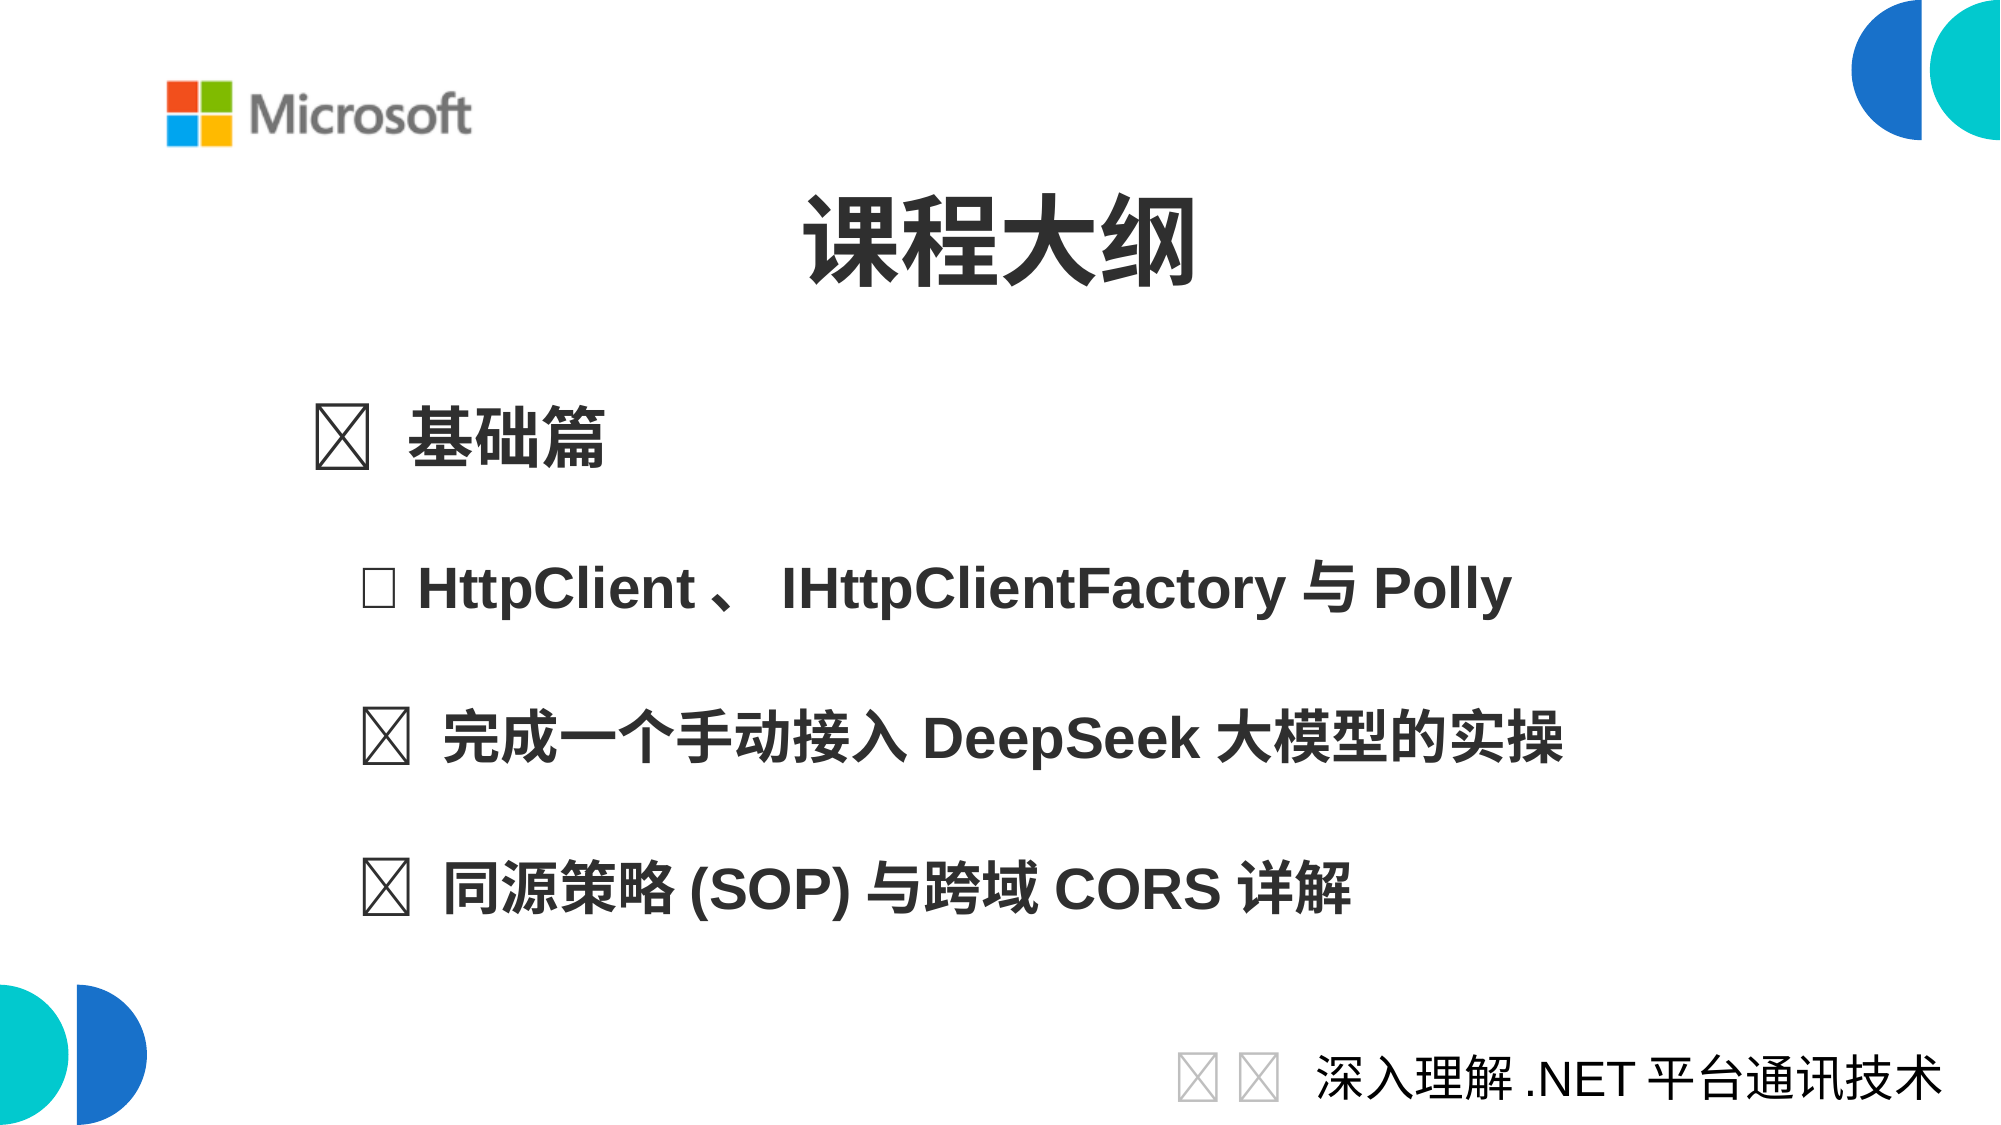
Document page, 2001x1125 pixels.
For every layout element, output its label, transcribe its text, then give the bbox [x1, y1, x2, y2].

title 课程大纲 [138, 145, 1862, 332]
text_box 🚀 HttpClient、IHttpClientFactory与Polly 🚀 完成一个手动接入DeepSeek大模型的实操 🚀 同源策略(SOP)与跨域CORS详解 [342, 507, 1672, 691]
picture [85, 41, 552, 189]
subtitle 🚀 🚀 深入理解.NET平台通讯技术 [1173, 1046, 1952, 1107]
text_box ✅ 基础篇 [295, 348, 1802, 532]
